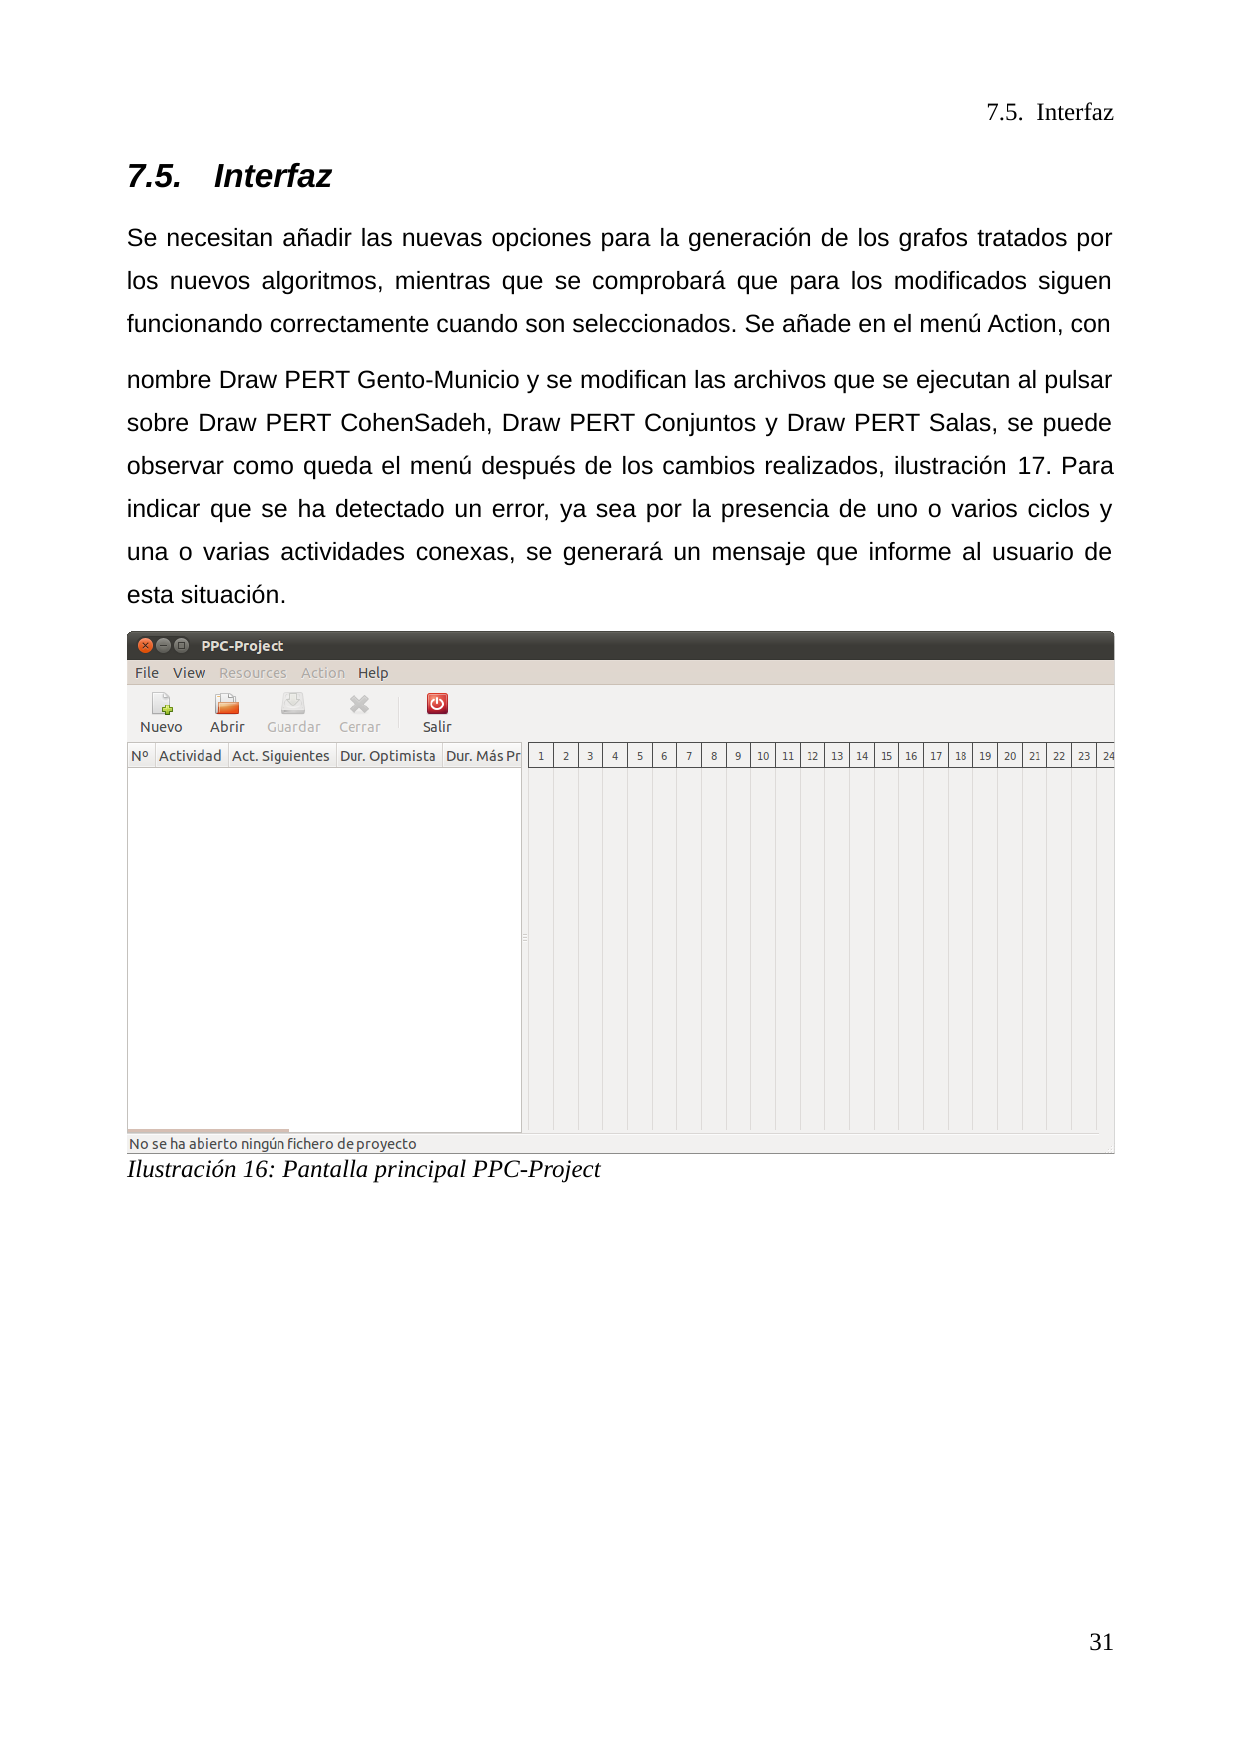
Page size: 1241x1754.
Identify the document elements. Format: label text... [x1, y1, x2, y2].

text Ilustración 16: Pantalla principal PPC-Project [127, 1154, 1114, 1183]
text [127, 619, 1114, 631]
text nombre Draw PERT Gento-Municio y se modifican las archivos que se ejecutan al pulsar sobre Draw PERT CohenSadeh, Draw PERT Conjuntos y Draw PERT Salas, se puede observar como queda el menú después de los cambios realizados, ilustración 17. Para indicar que se ha detectado un error, ya sea por la presencia de uno o varios ciclos y una o varias actividades conexas, se generará un mensaje que informe al usuario de esta situación. [127, 365, 1114, 609]
subtitle Interfaz [127, 156, 1114, 195]
picture [127, 631, 1115, 1154]
text Se necesitan añadir las nuevas opciones para la generación de los grafos tratados por los nuevos algoritmos, mientras que se comprobará que para los modificados siguen funcionando correctamente cuando son seleccionados. Se añade en el menú Action, con [127, 223, 1114, 338]
